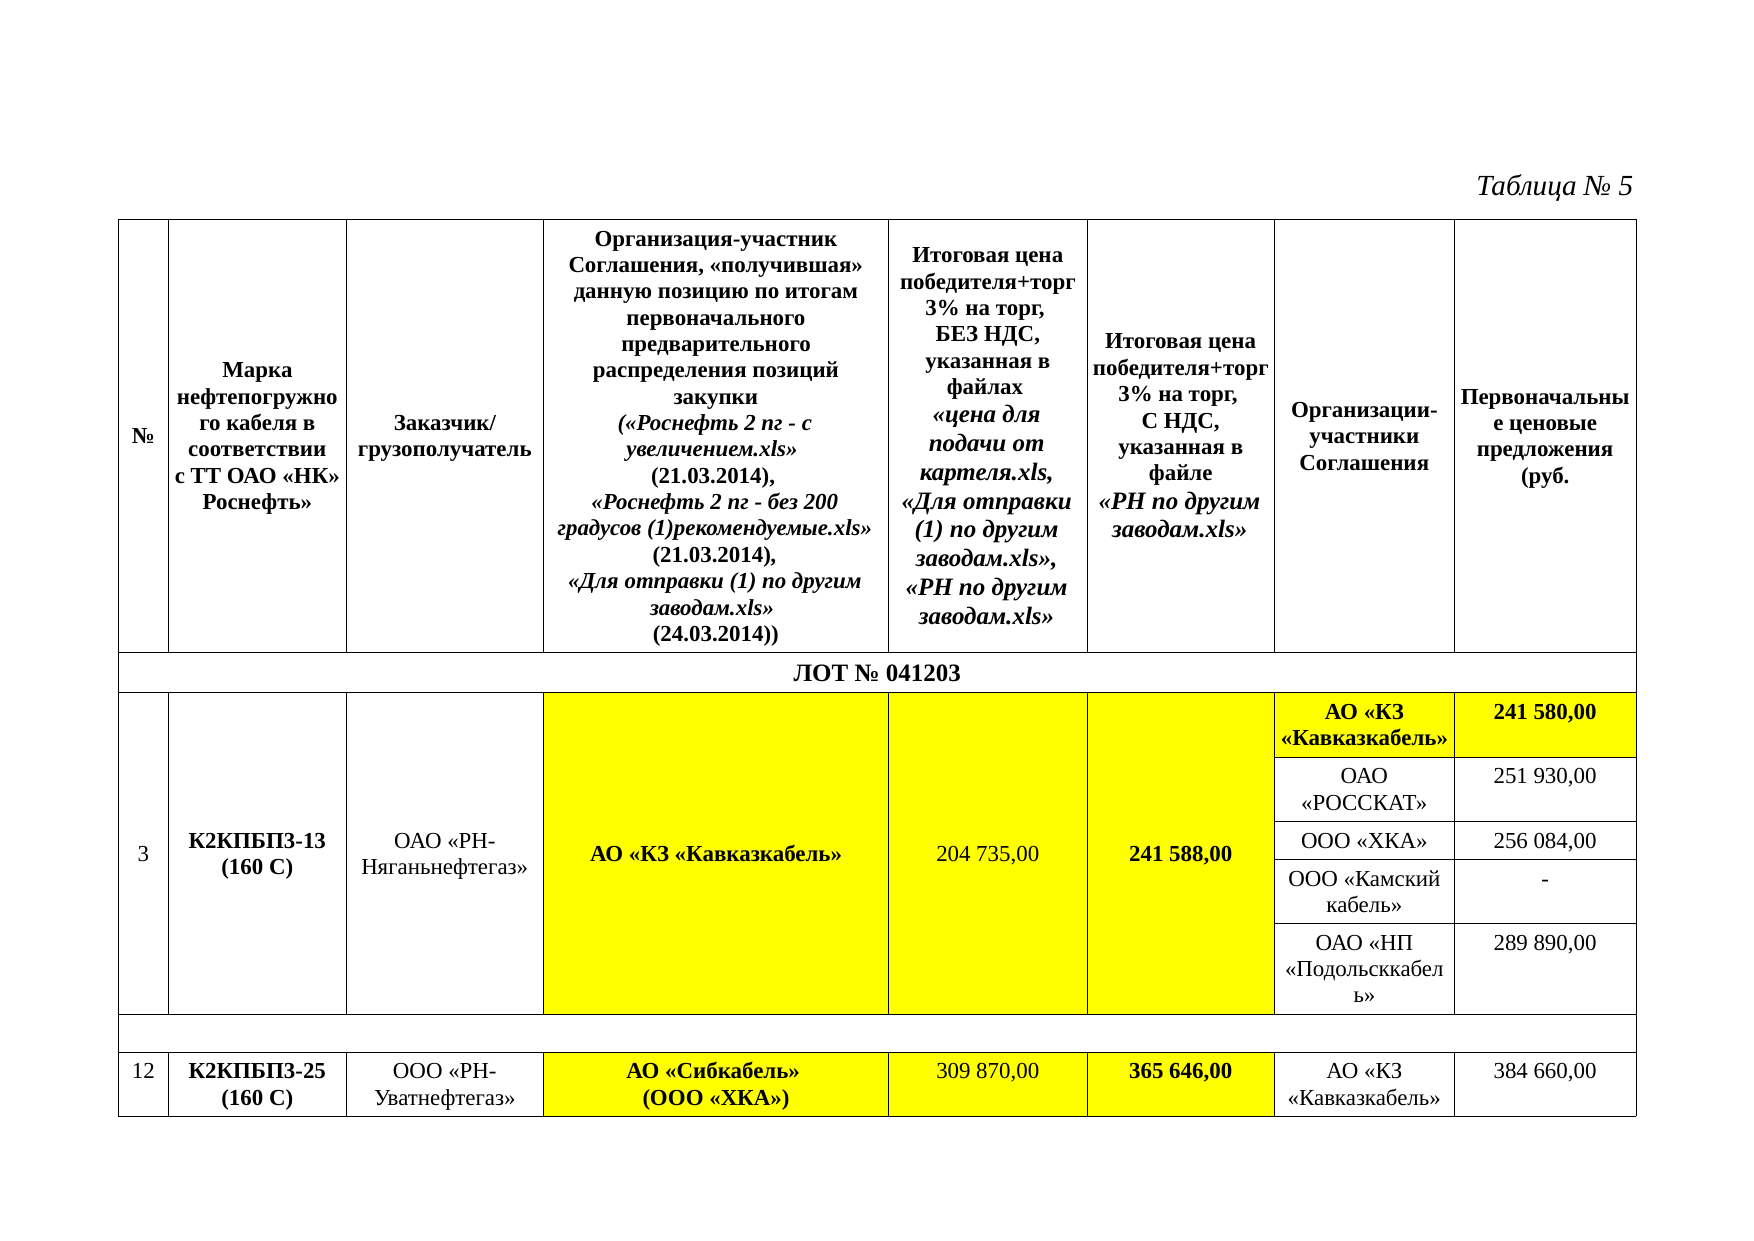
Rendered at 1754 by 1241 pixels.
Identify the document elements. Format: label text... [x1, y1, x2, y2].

table_header Первоначальные ценовые предложения (руб. [1455, 220, 1636, 652]
table_cell - [1455, 860, 1636, 923]
table_cell 12 [119, 1053, 168, 1116]
table_cell ОАО «НП «Подольсккабель» [1275, 924, 1454, 1014]
table_cell 241 580,00 [1455, 693, 1636, 757]
table_cell [119, 1015, 1636, 1052]
table_cell К2КПБП3-13 (160 С) [169, 693, 346, 1014]
table_cell 384 660,00 [1455, 1053, 1636, 1116]
table_cell 251 930,00 [1455, 758, 1636, 821]
text Таблица № 5 [118, 168, 1636, 202]
table_cell ООО «Камский кабель» [1275, 860, 1454, 923]
table_cell ОАО «РН-Няганьнефтегаз» [347, 693, 543, 1014]
table_cell АО «КЗ «Кавказкабель» [544, 693, 888, 1014]
table_cell 309 870,00 [889, 1053, 1087, 1116]
table_cell АО «КЗ «Кавказкабель» [1275, 693, 1454, 757]
table_cell ООО «ХКА» [1275, 822, 1454, 859]
table_cell К2КПБП3-25 (160 С) [169, 1053, 346, 1116]
table_header Организация-участник Соглашения, «получившая» данную позицию по итогам первоначального предварительного распределения позиций закупки («Роснефть 2 пг - с увеличением.xls» (21.03.2014), «Роснефть 2 пг - без 200 градусов (1)рекомендуемые.xls» (21.03.2014), «Для отправки (1) по другим заводам.xls» (24.03.2014)) [544, 220, 888, 652]
table_cell 365 646,00 [1088, 1053, 1274, 1116]
table_cell ЛОТ № 041203 [119, 653, 1636, 692]
table_cell ООО «РН-Уватнефтегаз» [347, 1053, 543, 1116]
table_header Заказчик/ грузополучатель [347, 220, 543, 652]
table_cell 241 588,00 [1088, 693, 1274, 1014]
table_header № [119, 220, 168, 652]
table_header Марка нефтепогружного кабеля в соответствии с ТТ ОАО «НК» Роснефть» [169, 220, 346, 652]
table_cell 256 084,00 [1455, 822, 1636, 859]
table_cell АО «Сибкабель» (ООО «ХКА») [544, 1053, 888, 1116]
table_cell ОАО «РОССКАТ» [1275, 758, 1454, 821]
table_cell АО «КЗ «Кавказкабель» [1275, 1053, 1454, 1116]
table_cell 204 735,00 [889, 693, 1087, 1014]
table_header Организации-участники Соглашения [1275, 220, 1454, 652]
table_cell 3 [119, 693, 168, 1014]
table_cell 289 890,00 [1455, 924, 1636, 1014]
table_header Итоговая цена победителя+торг 3% на торг, БЕЗ НДС, указанная в файлах «цена для подачи от картеля.xls, «Для отправки (1) по другим заводам.xls», «РН по другим заводам.xls» [889, 220, 1087, 652]
table_header Итоговая цена победителя+торг 3% на торг, С НДС, указанная в файле «РН по другим заводам.xls» [1088, 220, 1274, 652]
